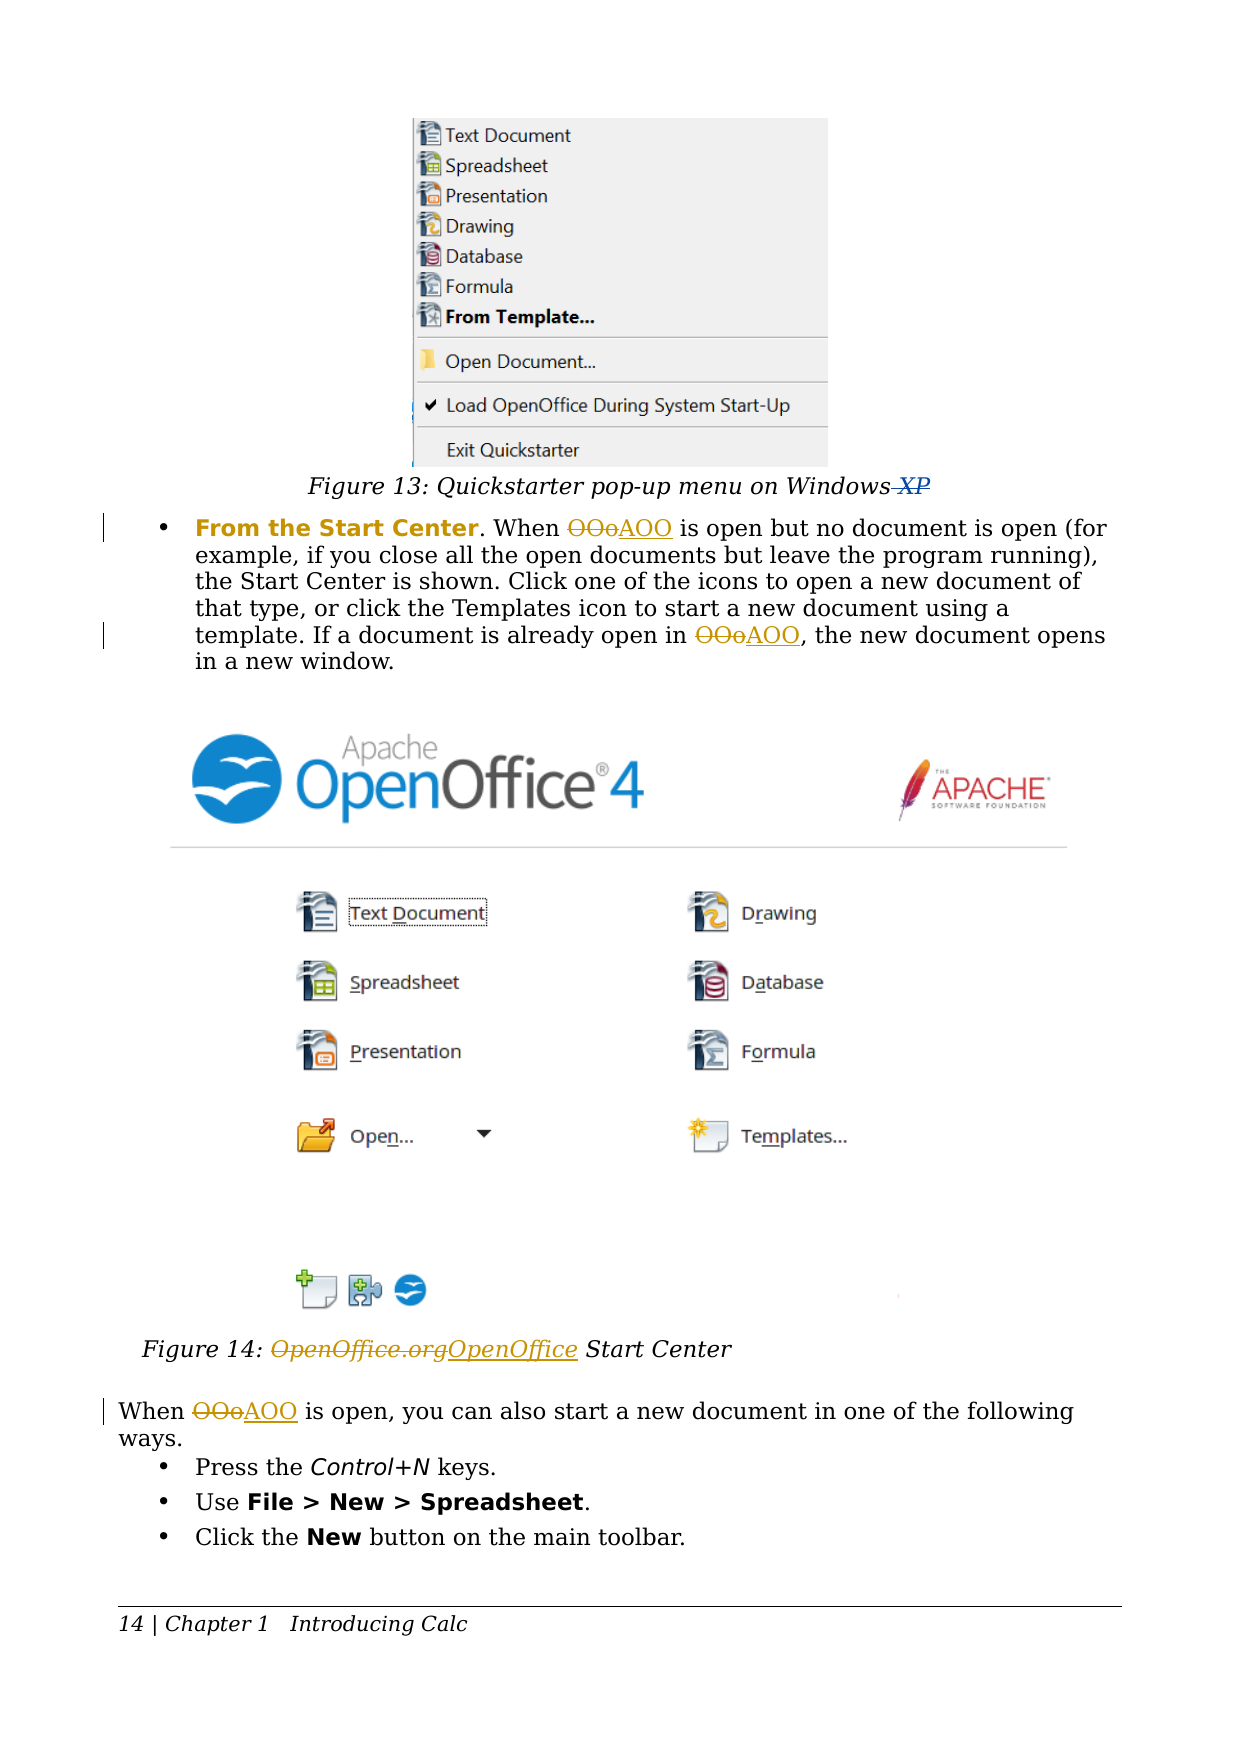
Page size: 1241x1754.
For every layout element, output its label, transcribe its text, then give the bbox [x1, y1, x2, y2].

text Figure 13: Quickstarter pop-up menu on Windows [308, 473, 932, 500]
list Press the Control+N keys. [156, 1452, 1122, 1481]
list Use File > New > Spreadsheet. [156, 1487, 1122, 1516]
text Figure 14: OpenOffice Start Center [142, 1337, 1098, 1363]
picture [141, 693, 1098, 1330]
list When AOO is open, you can also start a new document in one of the following ways. [118, 1398, 1122, 1452]
picture [412, 118, 828, 467]
list From the Start Center. When AOO is open but no document is open (for example, if you close all the open documents but leave the program running), the Start Center is shown. Click one of the icons to open a new document of that type, or click the Templates icon to start a new document using a template. If a document is already open in AOO, the new document opens in a new window. [156, 513, 1122, 675]
list Click the New button on the main toolbar. [156, 1522, 1122, 1552]
